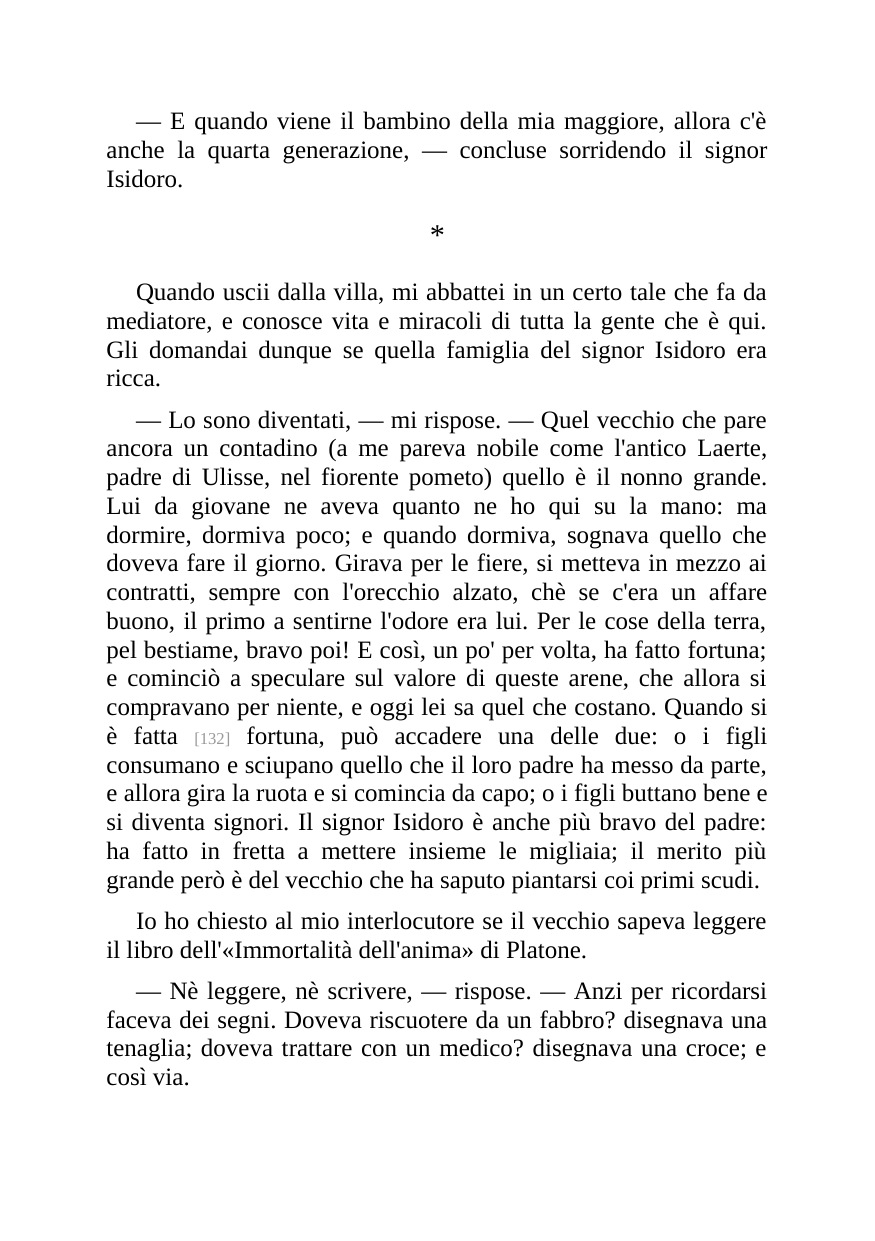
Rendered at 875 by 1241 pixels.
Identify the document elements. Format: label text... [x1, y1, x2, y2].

text Io ho chiesto al mio interlocutore se il vecchio sapeva leggere il libro dell'«Immortalità dell'anima» di Platone. [106, 906, 768, 963]
text * [106, 217, 768, 252]
text — E quando viene il bambino della mia maggiore, allora c'è anche la quarta generazione, — concluse sorridendo il signor Isidoro. [106, 106, 768, 192]
text — Nè leggere, nè scrivere, — rispose. — Anzi per ricordarsi faceva dei segni. Doveva riscuotere da un fabbro? disegnava una tenaglia; doveva trattare con un medico? disegnava una croce; e così via. [106, 976, 768, 1091]
text Quando uscii dalla villa, mi abbattei in un certo tale che fa da mediatore, e conosce vita e miracoli di tutta la gente che è qui. Gli domandai dunque se quella famiglia del signor Isidoro era ricca. [106, 277, 768, 392]
text — Lo sono diventati, — mi rispose. — Quel vecchio che pare ancora un contadino (a me pareva nobile come l'antico Laerte, padre di Ulisse, nel fiorente pometo) quello è il nonno grande. Lui da giovane ne aveva quanto ne ho qui su la mano: ma dormire, dormiva poco; e quando dormiva, sognava quello che doveva fare il giorno. Girava per le fiere, si metteva in mezzo ai contratti, sempre con l'orecchio alzato, chè se c'era un affare buono, il primo a sentirne l'odore era lui. Per le cose della terra, pel bestiame, bravo poi! E così, un po' per volta, ha fatto fortuna; e cominciò a speculare sul valore di queste arene, che allora si compravano per niente, e oggi lei sa quel che costano. Quando si è fatta [132] fortuna, può accadere una delle due: o i figli consumano e sciupano quello che il loro padre ha messo da parte, e allora gira la ruota e si comincia da capo; o i figli buttano bene e si diventa signori. Il signor Isidoro è anche più bravo del padre: ha fatto in fretta a mettere insieme le migliaia; il merito più grande però è del vecchio che ha saputo piantarsi coi primi scudi. [106, 405, 768, 893]
